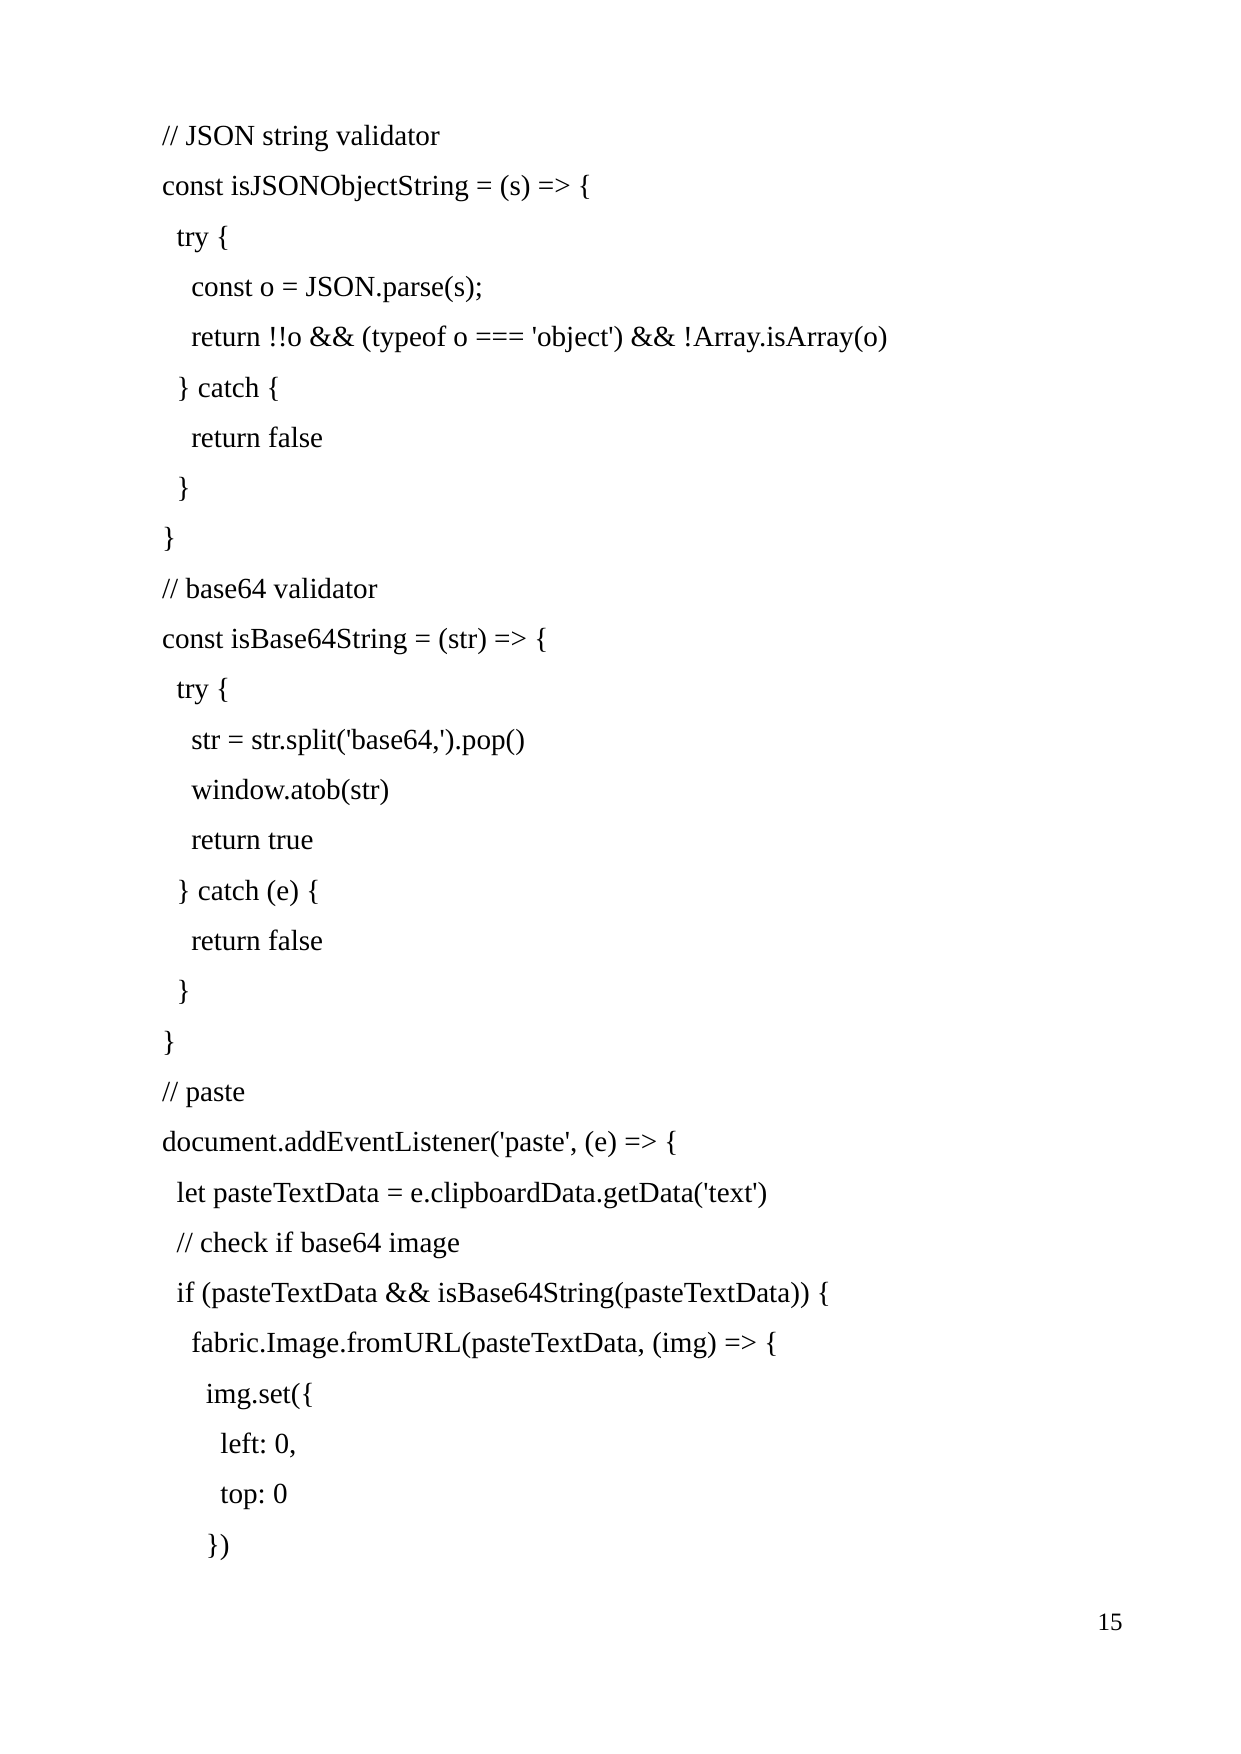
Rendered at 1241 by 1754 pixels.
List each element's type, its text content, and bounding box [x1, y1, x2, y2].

text }) [118, 1527, 1122, 1560]
text return true [118, 822, 1122, 856]
text // base64 validator [118, 571, 1122, 604]
text } [118, 973, 1122, 1007]
text } [118, 521, 1122, 554]
text const isBase64String = (str) => { [118, 621, 1122, 655]
text img.set({ [118, 1376, 1122, 1409]
text str = str.split('base64,').pop() [118, 722, 1122, 755]
text return !!o && (typeof o === 'object') && !Array.isArray(o) [118, 319, 1122, 353]
text top: 0 [118, 1477, 1122, 1510]
text let pasteTextData = e.clipboardData.getData('text') [118, 1175, 1122, 1208]
text const isJSONObjectString = (s) => { [118, 168, 1122, 202]
text } [118, 470, 1122, 504]
text } catch (e) { [118, 873, 1122, 906]
text try { [118, 219, 1122, 252]
text window.atob(str) [118, 772, 1122, 806]
text // check if base64 image [118, 1225, 1122, 1258]
text // paste [118, 1074, 1122, 1108]
text left: 0, [118, 1426, 1122, 1460]
text return false [118, 923, 1122, 957]
text } catch { [118, 370, 1122, 403]
text if (pasteTextData && isBase64String(pasteTextData)) { [118, 1275, 1122, 1309]
text } [118, 1024, 1122, 1057]
text // JSON string validator [118, 118, 1122, 152]
text fabric.Image.fromURL(pasteTextData, (img) => { [118, 1326, 1122, 1359]
text document.addEventListener('paste', (e) => { [118, 1124, 1122, 1158]
text try { [118, 672, 1122, 705]
text return false [118, 420, 1122, 453]
text const o = JSON.parse(s); [118, 269, 1122, 303]
